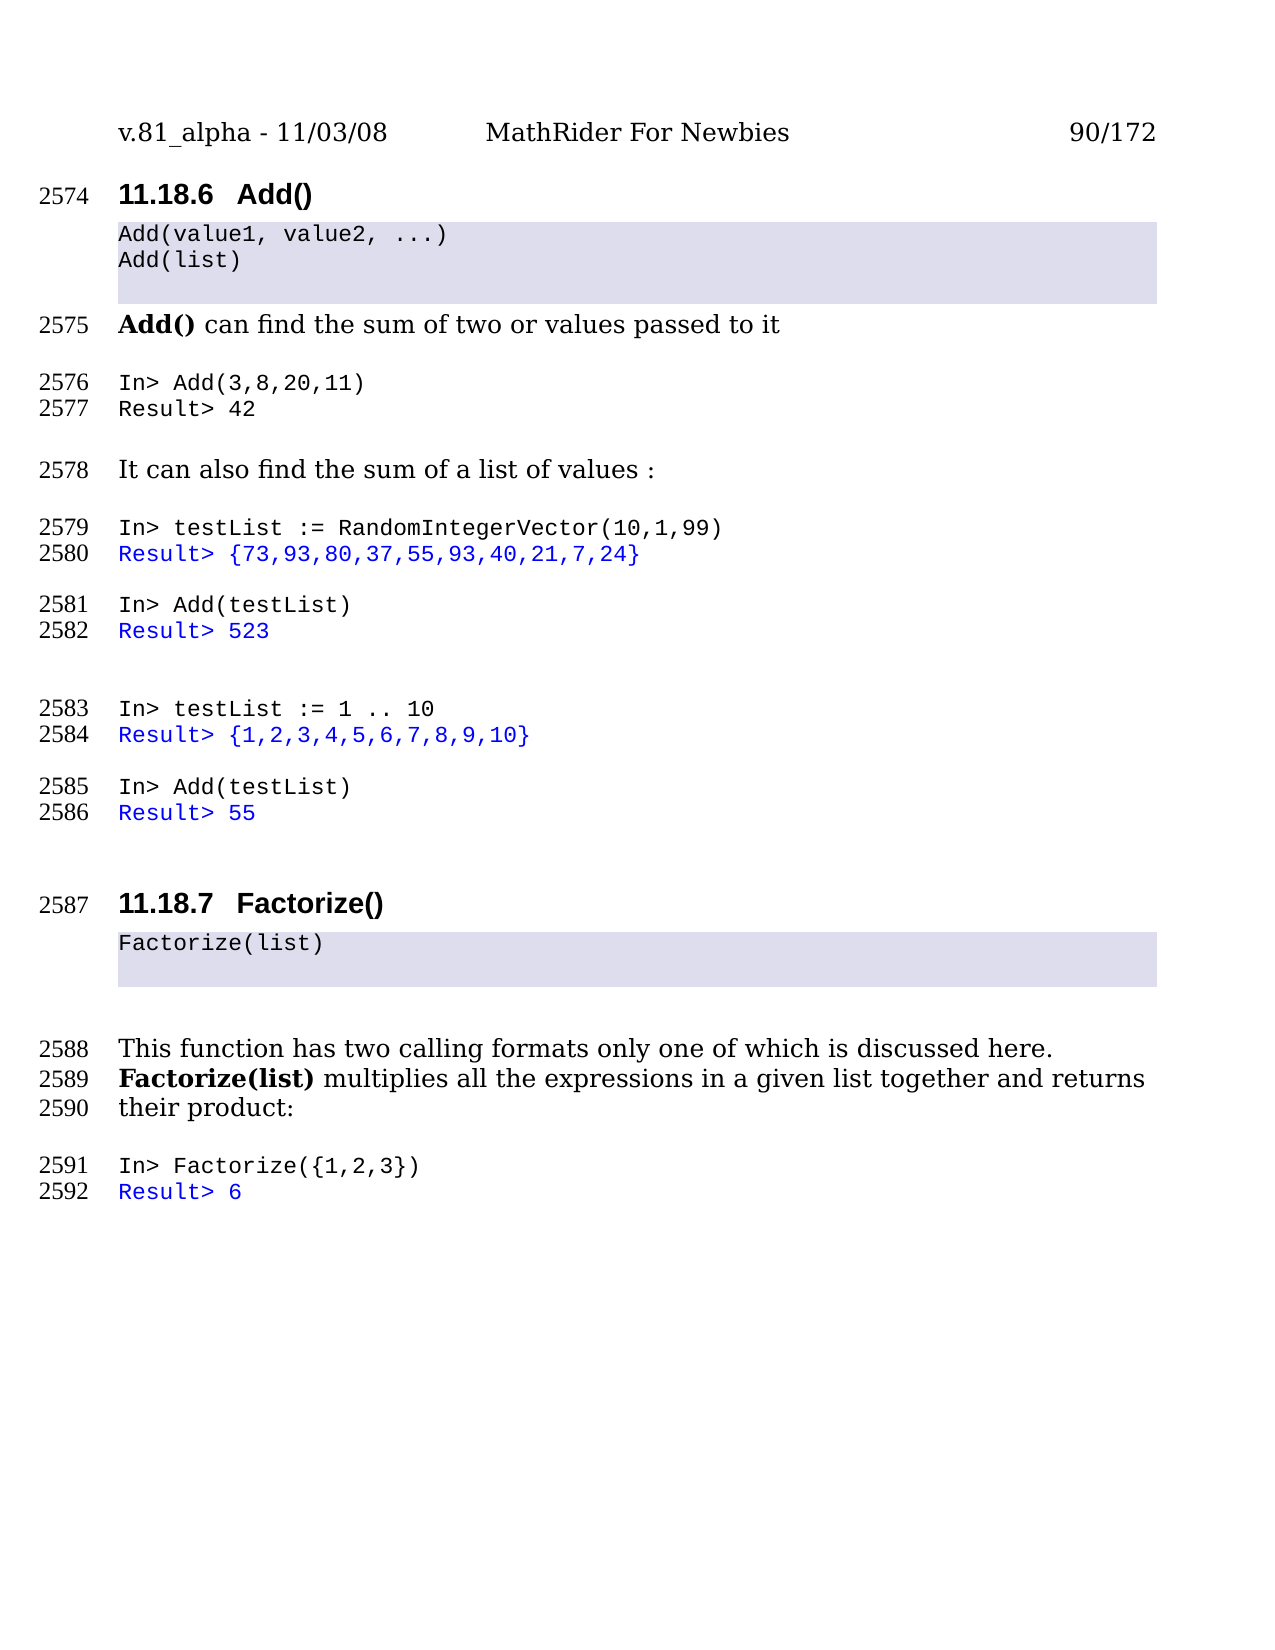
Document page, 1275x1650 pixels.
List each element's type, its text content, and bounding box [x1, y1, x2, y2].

table_header Add(value1, value2, ...) Add(list) [118, 222, 1157, 304]
text Add() can find the sum of two or values passed to it [118, 310, 1157, 339]
text In> Add(testList) [118, 594, 1157, 620]
subtitle Factorize() [118, 886, 1157, 920]
text Result> 6 [118, 1180, 1157, 1206]
text In> Factorize({1,2,3}) [118, 1154, 1157, 1180]
text Result> 55 [118, 801, 1157, 827]
text In> Add(testList) [118, 775, 1157, 801]
subtitle Add() [118, 177, 1157, 210]
text Result> 42 [118, 397, 1157, 423]
text Result> {1,2,3,4,5,6,7,8,9,10} [118, 723, 1157, 749]
text Result> 523 [118, 620, 1157, 646]
table_header Factorize(list) [118, 932, 1157, 987]
text In> testList := 1 .. 10 [118, 698, 1157, 723]
text In> Add(3,8,20,11) [118, 371, 1157, 397]
text In> testList := RandomIntegerVector(10,1,99) [118, 516, 1157, 542]
text Result> {73,93,80,37,55,93,40,21,7,24} [118, 542, 1157, 568]
text This function has two calling formats only one of which is discussed here. Factorize(list) multiplies all the expressions in a given list together and returns their product: [118, 1034, 1157, 1122]
text It can also find the sum of a list of values : [118, 455, 1157, 484]
